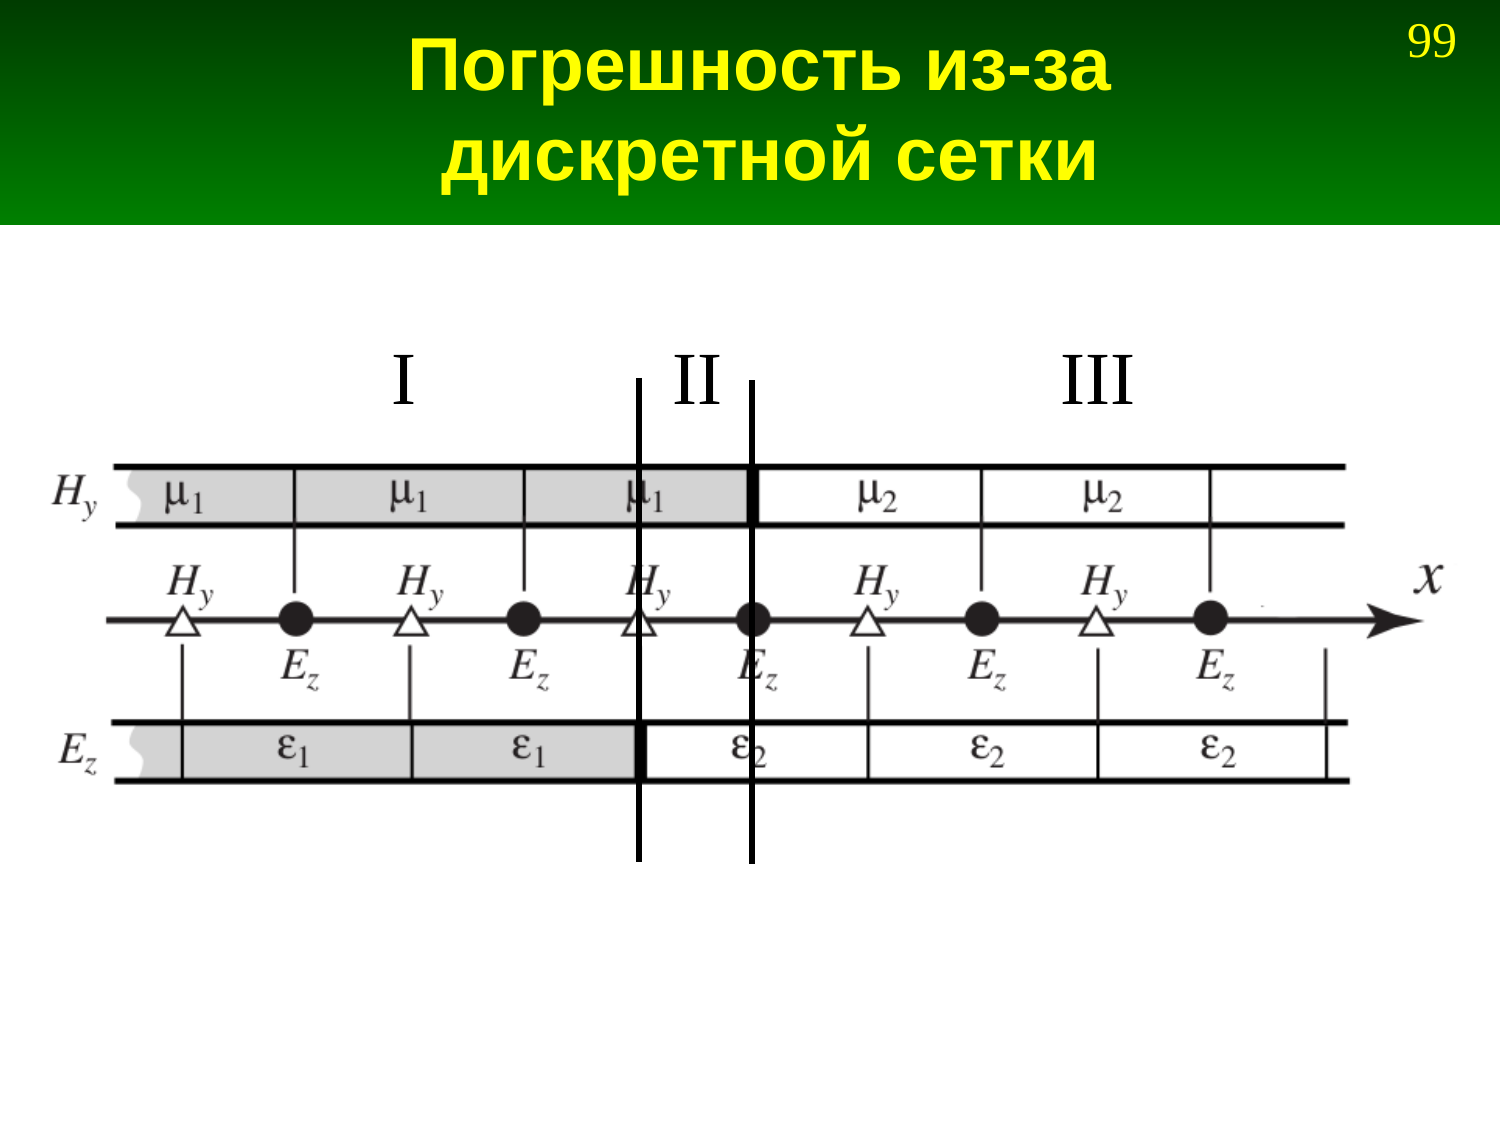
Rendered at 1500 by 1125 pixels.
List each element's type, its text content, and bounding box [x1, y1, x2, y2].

picture [35, 436, 636, 802]
text_box I [376, 321, 432, 427]
text_box II [657, 321, 738, 427]
picture [755, 436, 1465, 802]
text_box III [1045, 321, 1151, 427]
picture [642, 436, 749, 802]
title Погрешность из-за дискретной сетки [100, 7, 1441, 204]
